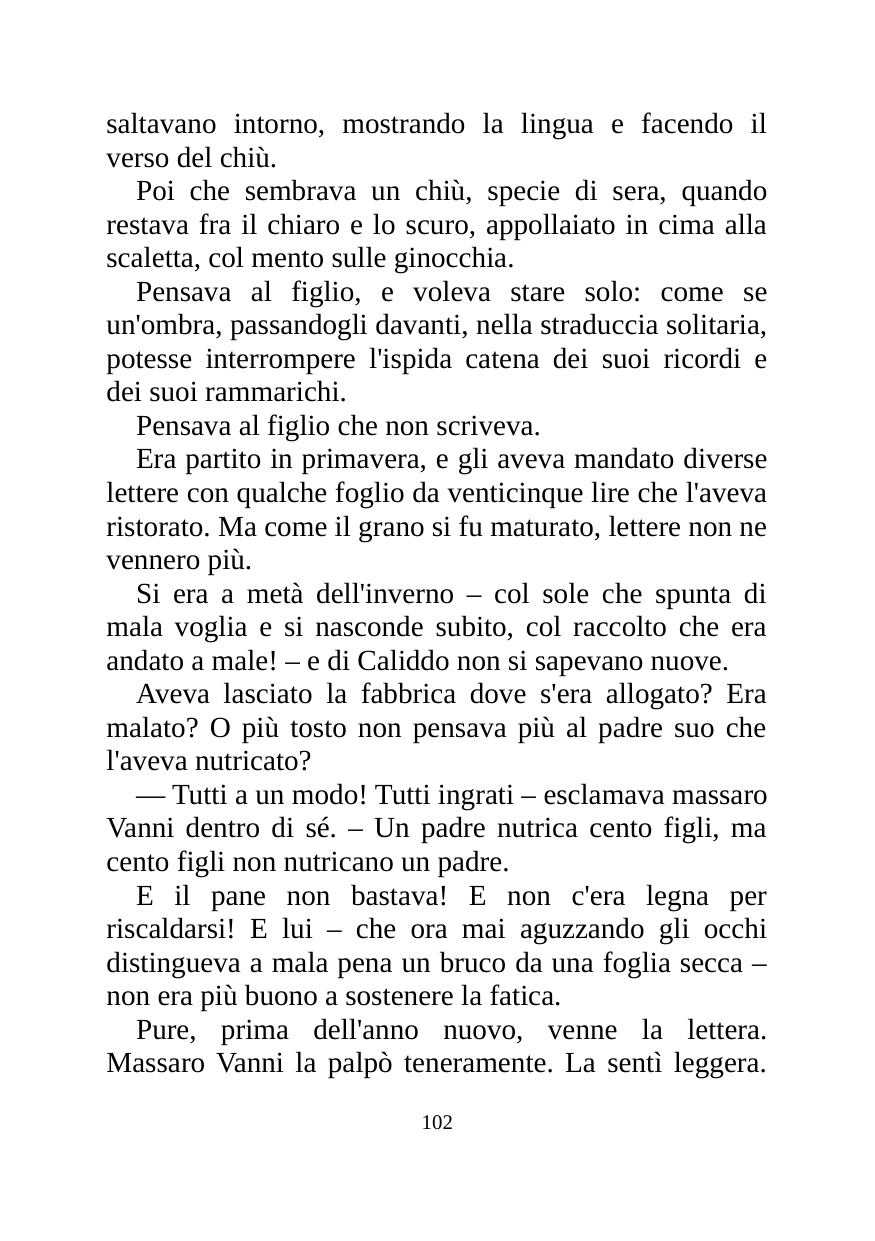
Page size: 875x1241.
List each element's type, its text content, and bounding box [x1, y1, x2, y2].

text Aveva lasciato la fabbrica dove s'era allogato? Era malato? O più tosto non pensava più al padre suo che l'aveva nutricato? [106, 676, 768, 777]
text Poi che sembrava un chiù, specie di sera, quando restava fra il chiaro e lo scuro, appollaiato in cima alla scaletta, col mento sulle ginocchia. [106, 173, 768, 274]
text Era partito in primavera, e gli aveva mandato diverse lettere con qualche foglio da venticinque lire che l'aveva ristorato. Ma come il grano si fu maturato, lettere non ne vennero più. [106, 442, 768, 576]
text Pensava al figlio, e voleva stare solo: come se un'ombra, passandogli davanti, nella straduccia solitaria, potesse interrompere l'ispida catena dei suoi ricordi e dei suoi rammarichi. [106, 274, 768, 408]
text Si era a metà dell'inverno – col sole che spunta di mala voglia e si nasconde subito, col raccolto che era andato a male! – e di Caliddo non si sapevano nuove. [106, 576, 768, 676]
text Pensava al figlio che non scriveva. [106, 408, 768, 442]
text Pure, prima dell'anno nuovo, venne la lettera. Massaro Vanni la palpò teneramente. La sentì leggera. [106, 1012, 768, 1079]
text saltavano intorno, mostrando la lingua e facendo il verso del chiù. [106, 106, 768, 173]
text E il pane non bastava! E non c'era legna per riscaldarsi! E lui – che ora mai aguzzando gli occhi distingueva a mala pena un bruco da una foglia secca – non era più buono a sostenere la fatica. [106, 878, 768, 1012]
text — Tutti a un modo! Tutti ingrati – esclamava massaro Vanni dentro di sé. – Un padre nutrica cento figli, ma cento figli non nutricano un padre. [106, 777, 768, 878]
